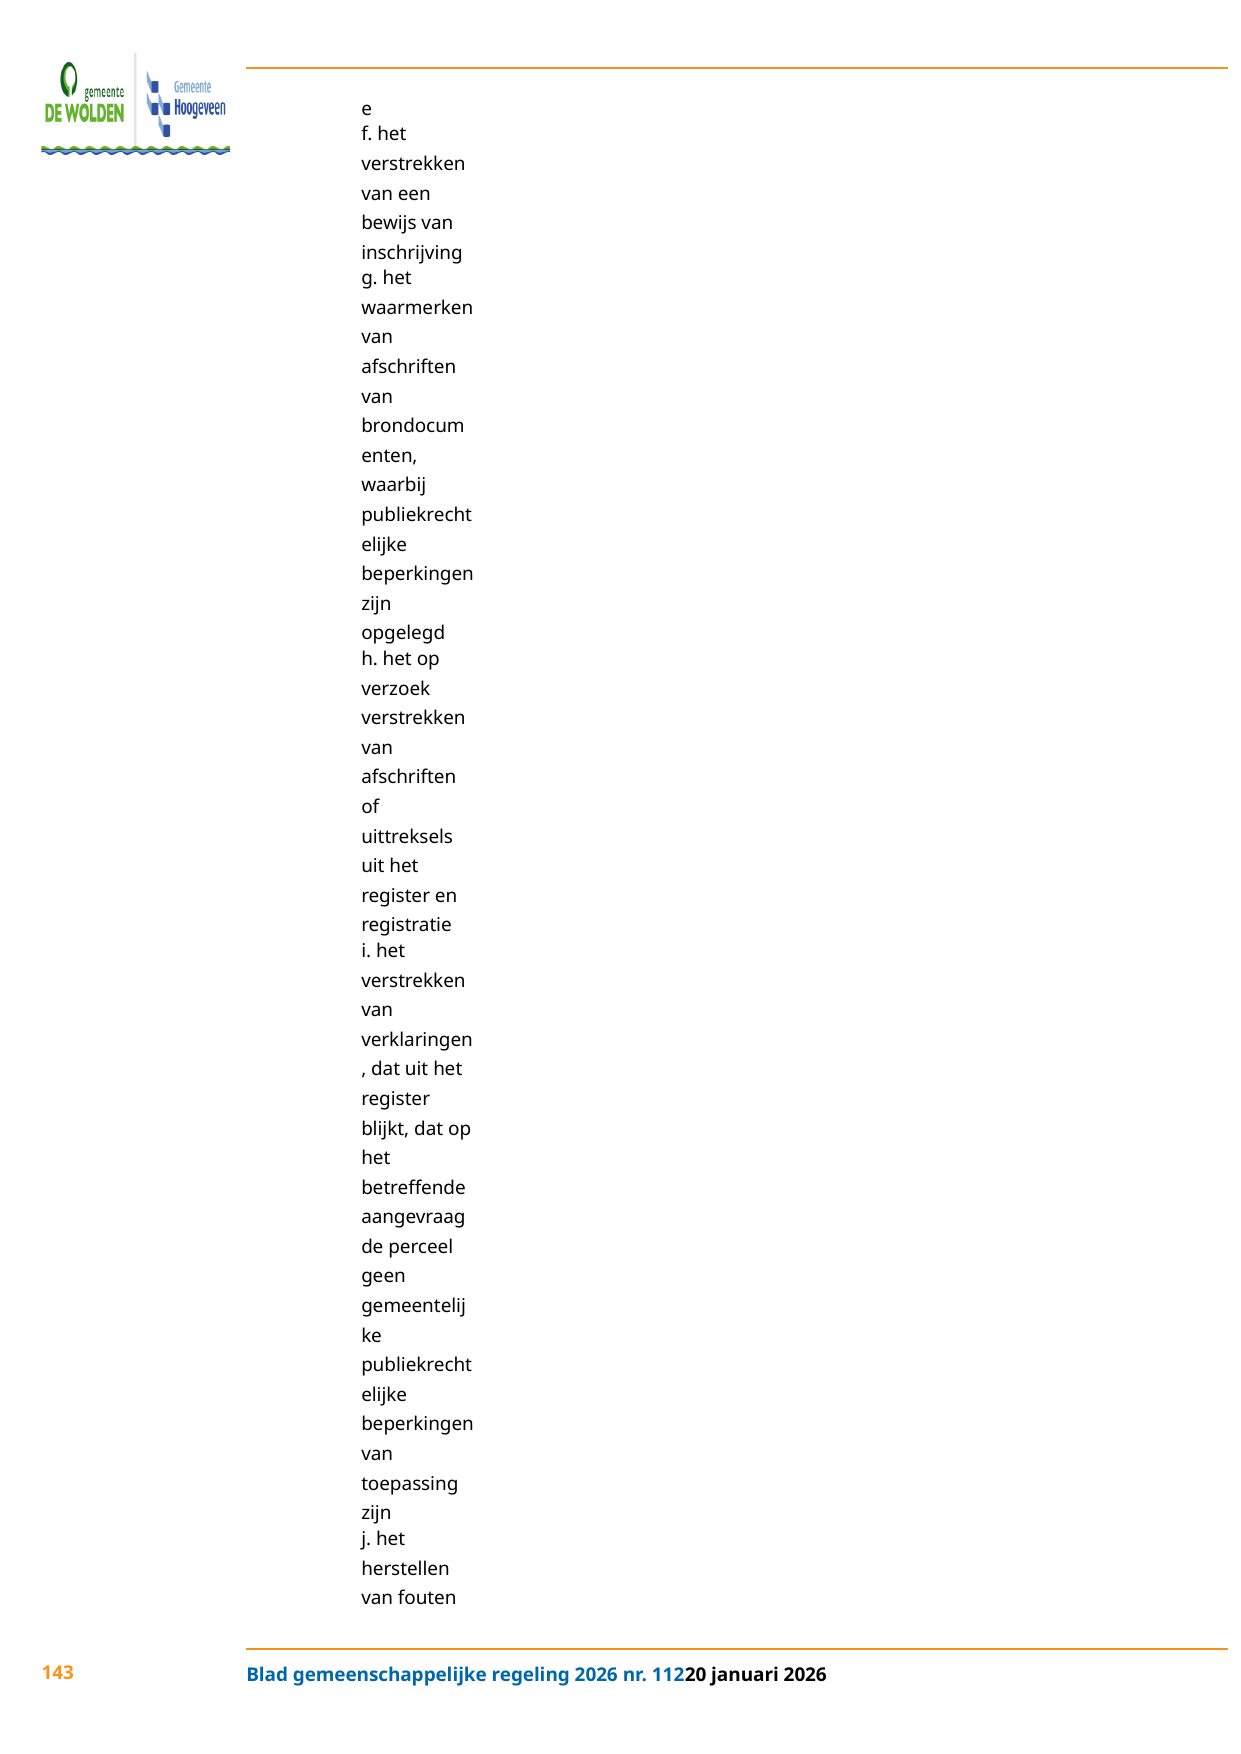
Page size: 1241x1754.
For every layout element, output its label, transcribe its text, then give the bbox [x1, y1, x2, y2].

table_cell [248, 95, 361, 1610]
table_cell j. het herstellen van fouten [361, 1525, 474, 1610]
table_cell i. het verstrekken van verklaringen, dat uit het register blijkt, dat op het betreffende aangevraagde perceel geen gemeentelijke publiekrechtelijke beperkingen van toepassing zijn [361, 937, 474, 1525]
table_cell [474, 95, 587, 1610]
table_cell f. het verstrekken van een bewijs van inschrijving [361, 121, 474, 264]
table_cell [813, 121, 926, 264]
table_cell g. het waarmerken van afschriften van brondocumenten, waarbij publiekrechtelijke beperkingen zijn opgelegd [361, 265, 474, 645]
table_cell [926, 95, 1038, 1610]
table_cell [813, 265, 926, 645]
table_cell h. het op verzoek verstrekken van afschriften of uittreksels uit het register en registratie [361, 645, 474, 937]
table_cell [813, 1525, 926, 1610]
table_cell [700, 95, 813, 1610]
table_cell [587, 95, 700, 1610]
table_cell e [361, 95, 474, 121]
picture [41, 47, 231, 172]
table_cell [813, 95, 926, 121]
table_cell [813, 645, 926, 937]
table_cell [813, 937, 926, 1525]
